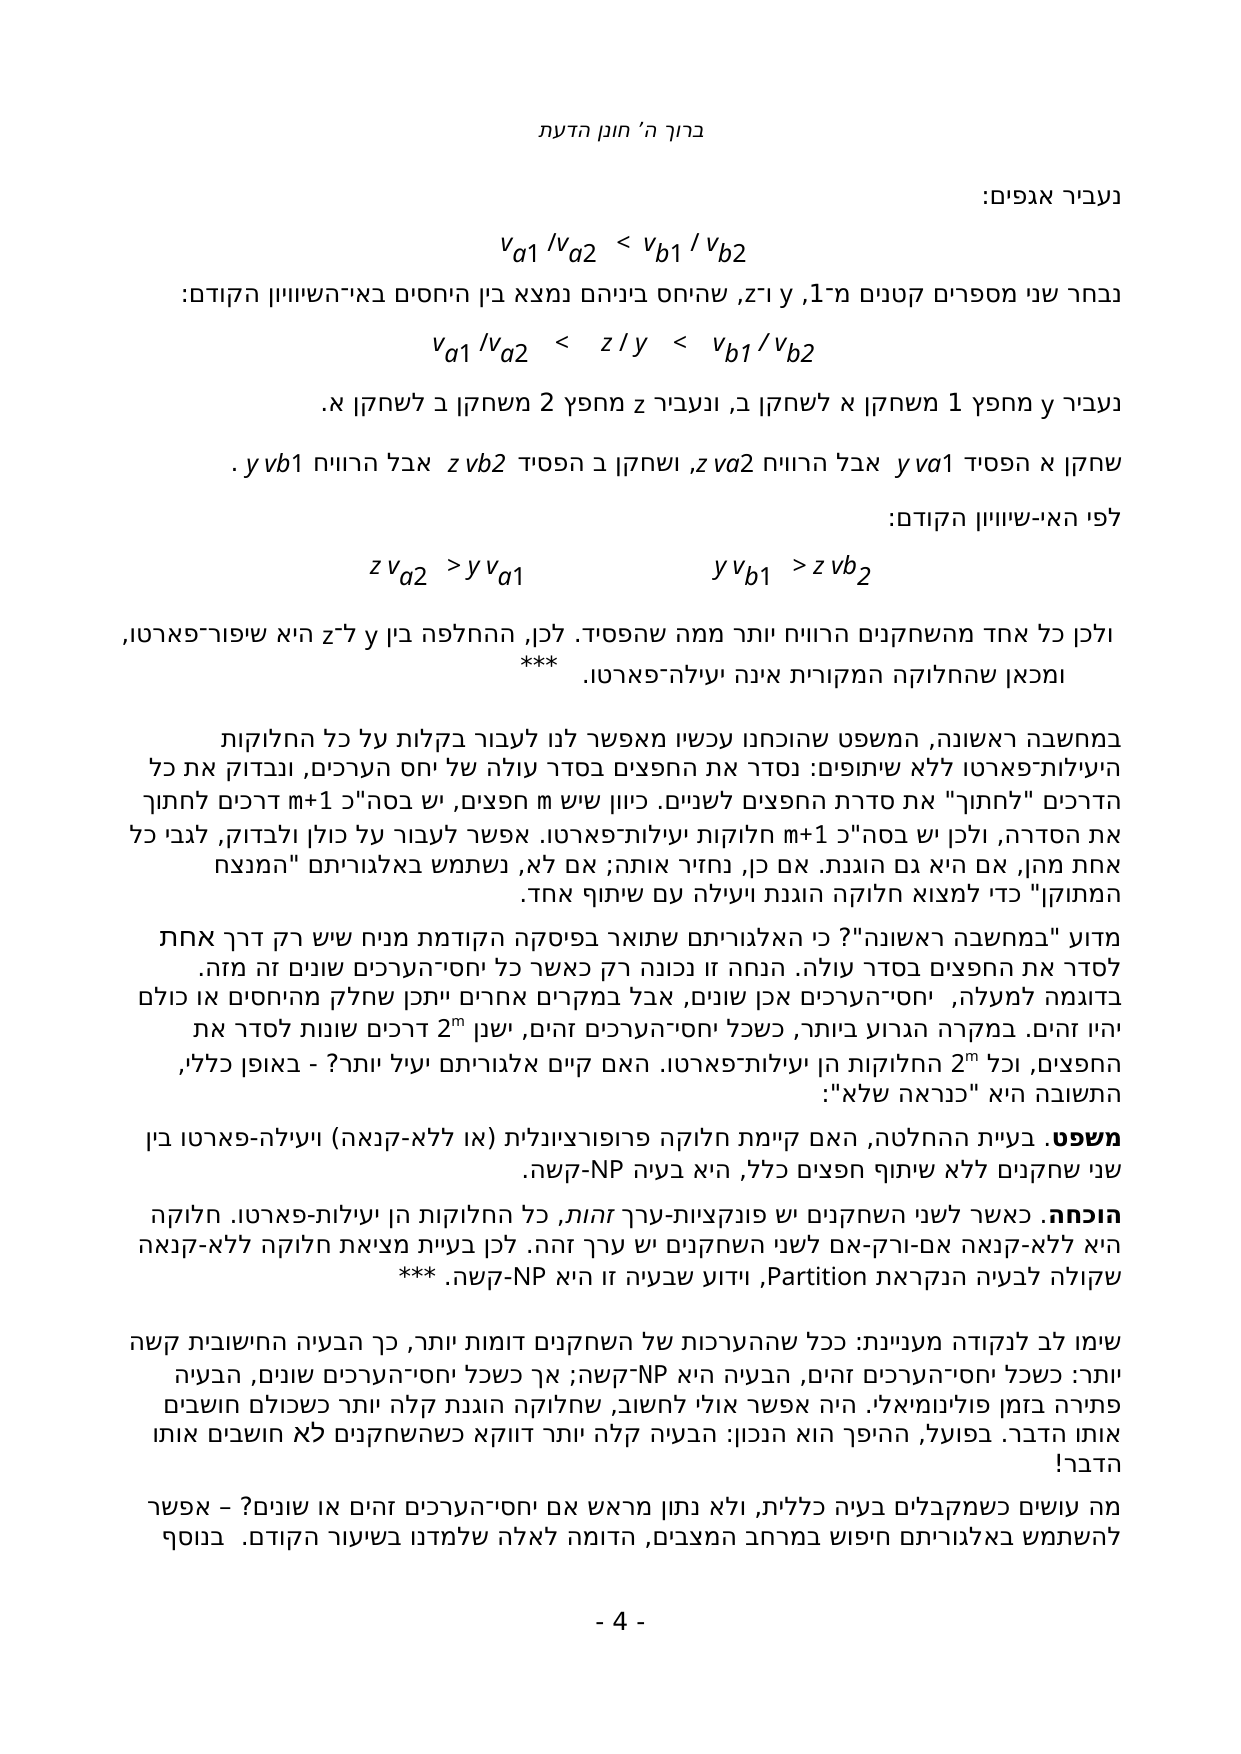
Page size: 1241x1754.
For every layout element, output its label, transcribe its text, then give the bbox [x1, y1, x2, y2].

text שחקן א הפסיד y va1 אבל הרוויח z va2, ושחקן ב הפסיד z vb2 אבל הרוויח y vb1 . [118, 435, 1122, 480]
text משפט. בעיית ההחלטה, האם קיימת חלוקה פרופורציונלית (או ללא-קנאה) ויעילה-פארטו בין שני שחקנים ללא שיתוף חפצים כלל, היא בעיה NP-קשה. [118, 1123, 1122, 1186]
text שימו לב לנקודה מעניינת: ככל שההערכות של השחקנים דומות יותר, כך הבעיה החישובית קשה יותר: כשכל יחסי־הערכים זהים, הבעיה היא NP־קשה; אך כשכל יחסי־הערכים שונים, הבעיה פתירה בזמן פולינומיאלי. היה אפשר אולי לחשוב, שחלוקה הוגנת קלה יותר כשכולם חושבים אותו הדבר. בפועל, ההיפך הוא הנכון: הבעיה קלה יותר דווקא כשהשחקנים לא חושבים אותו הדבר! [118, 1327, 1122, 1478]
text ולכן כל אחד מהשחקנים הרוויח יותר ממה שהפסיד. לכן, ההחלפה בין y ל־z היא שיפור־פארטו, ומכאן שהחלוקה המקורית אינה יעילה־פארטו. *** [118, 607, 1122, 690]
text הוכחה. כאשר לשני השחקנים יש פונקציות-ערך זהות, כל החלוקות הן יעילות-פארטו. חלוקה היא ללא-קנאה אם-ורק-אם לשני השחקנים יש ערך זהה. לכן בעיית מציאת חלוקה ללא-קנאה שקולה לבעיה הנקראת Partition, וידוע שבעיה זו היא NP-קשה. *** [118, 1201, 1122, 1293]
text מדוע "במחשבה ראשונה"? כי האלגוריתם שתואר בפיסקה הקודמת מניח שיש רק דרך אחת לסדר את החפצים בסדר עולה. הנחה זו נכונה רק כאשר כל יחסי־הערכים שונים זה מזה. בדוגמה למעלה, יחסי־הערכים אכן שונים, אבל במקרים אחרים ייתכן שחלק מהיחסים או כולם יהיו זהים. במקרה הגרוע ביותר, כשכל יחסי־הערכים זהים, ישנן 2m דרכים שונות לסדר את החפצים, וכל 2m החלוקות הן יעילות־פארטו. האם קיים אלגוריתם יעיל יותר? - באופן כללי, התשובה היא "כנראה שלא": [118, 923, 1122, 1108]
text נעביר אגפים: [118, 172, 1122, 210]
text נעביר y מחפץ 1 משחקן א לשחקן ב, ונעביר z מחפץ 2 משחקן ב לשחקן א. [118, 376, 1122, 421]
text va1 /va2 < vb1 / vb2 [118, 225, 1122, 270]
text va1 /va2 < z / y < vb1 / vb2 [118, 324, 1122, 369]
text לפי האי-שיוויון הקודם: [118, 494, 1122, 533]
text נבחר שני מספרים קטנים מ־1, y ו־z, שהיחס ביניהם נמצא בין היחסים באי־השיוויון הקודם: [118, 276, 1122, 310]
text במחשבה ראשונה, המשפט שהוכחנו עכשיו מאפשר לנו לעבור בקלות על כל החלוקות היעילות־פארטו ללא שיתופים: נסדר את החפצים בסדר עולה של יחס הערכים, ונבדוק את כל הדרכים "לחתוך" את סדרת החפצים לשניים. כיוון שיש m חפצים, יש בסה"כ m+1 דרכים לחתוך את הסדרה, ולכן יש בסה"כ m+1 חלוקות יעילות־פארטו. אפשר לעבור על כולן ולבדוק, לגבי כל אחת מהן, אם היא גם הוגנת. אם כן, נחזיר אותה; אם לא, נשתמש באלגוריתם "המנצח המתוקן" כדי למצוא חלוקה הוגנת ויעילה עם שיתוף אחד. [118, 724, 1122, 909]
text מה עושים כשמקבלים בעיה כללית, ולא נתון מראש אם יחסי־הערכים זהים או שונים? – אפשר להשתמש באלגוריתם חיפוש במרחב המצבים, הדומה לאלה שלמדנו בשיעור הקודם. בנוסף [118, 1493, 1122, 1551]
text z va2 > y va1 y vb1 > z vb2 [118, 547, 1122, 592]
